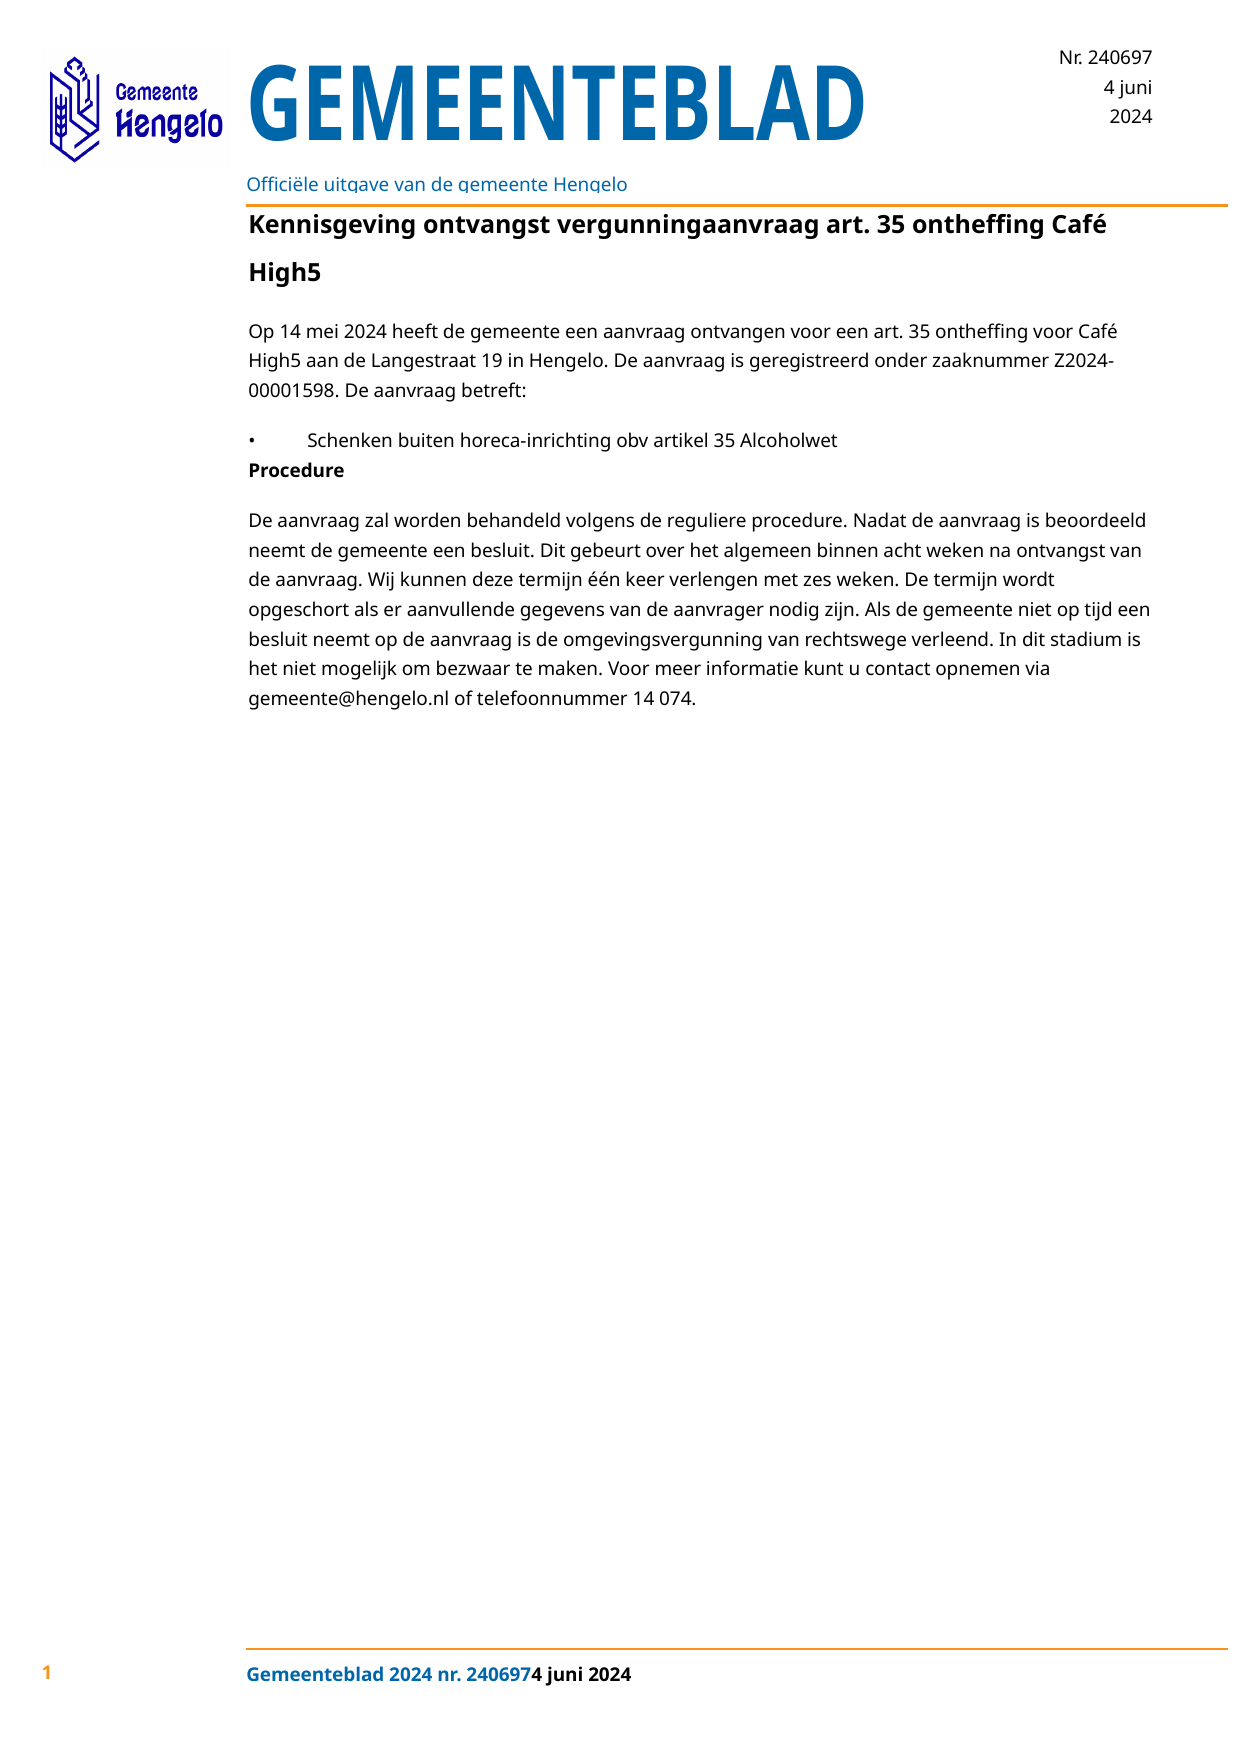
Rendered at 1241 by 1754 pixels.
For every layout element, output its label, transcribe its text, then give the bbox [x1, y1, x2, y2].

text Procedure [248, 457, 1152, 483]
text Kennisgeving ontvangst vergunningaanvraag art. 35 ontheffing Café High5 [248, 207, 1152, 288]
list Schenken buiten horeca-inrichting obv artikel 35 Alcoholwet [248, 427, 1152, 453]
text Op 14 mei 2024 heeft de gemeente een aanvraag ontvangen voor een art. 35 ontheffing voor Café High5 aan de Langestraat 19 in Hengelo. De aanvraag is geregistreerd onder zaaknummer Z2024-00001598. De aanvraag betreft: [248, 318, 1152, 403]
picture [41, 47, 231, 172]
text De aanvraag zal worden behandeld volgens de reguliere procedure. Nadat de aanvraag is beoordeeld neemt de gemeente een besluit. Dit gebeurt over het algemeen binnen acht weken na ontvangst van de aanvraag. Wij kunnen deze termijn één keer verlengen met zes weken. De termijn wordt opgeschort als er aanvullende gegevens van de aanvrager nodig zijn. Als de gemeente niet op tijd een besluit neemt op de aanvraag is de omgevingsvergunning van rechtswege verleend. In dit stadium is het niet mogelijk om bezwaar te maken. Voor meer informatie kunt u contact opnemen via gemeente@hengelo.nl of telefoonnummer 14 074. [248, 507, 1152, 711]
